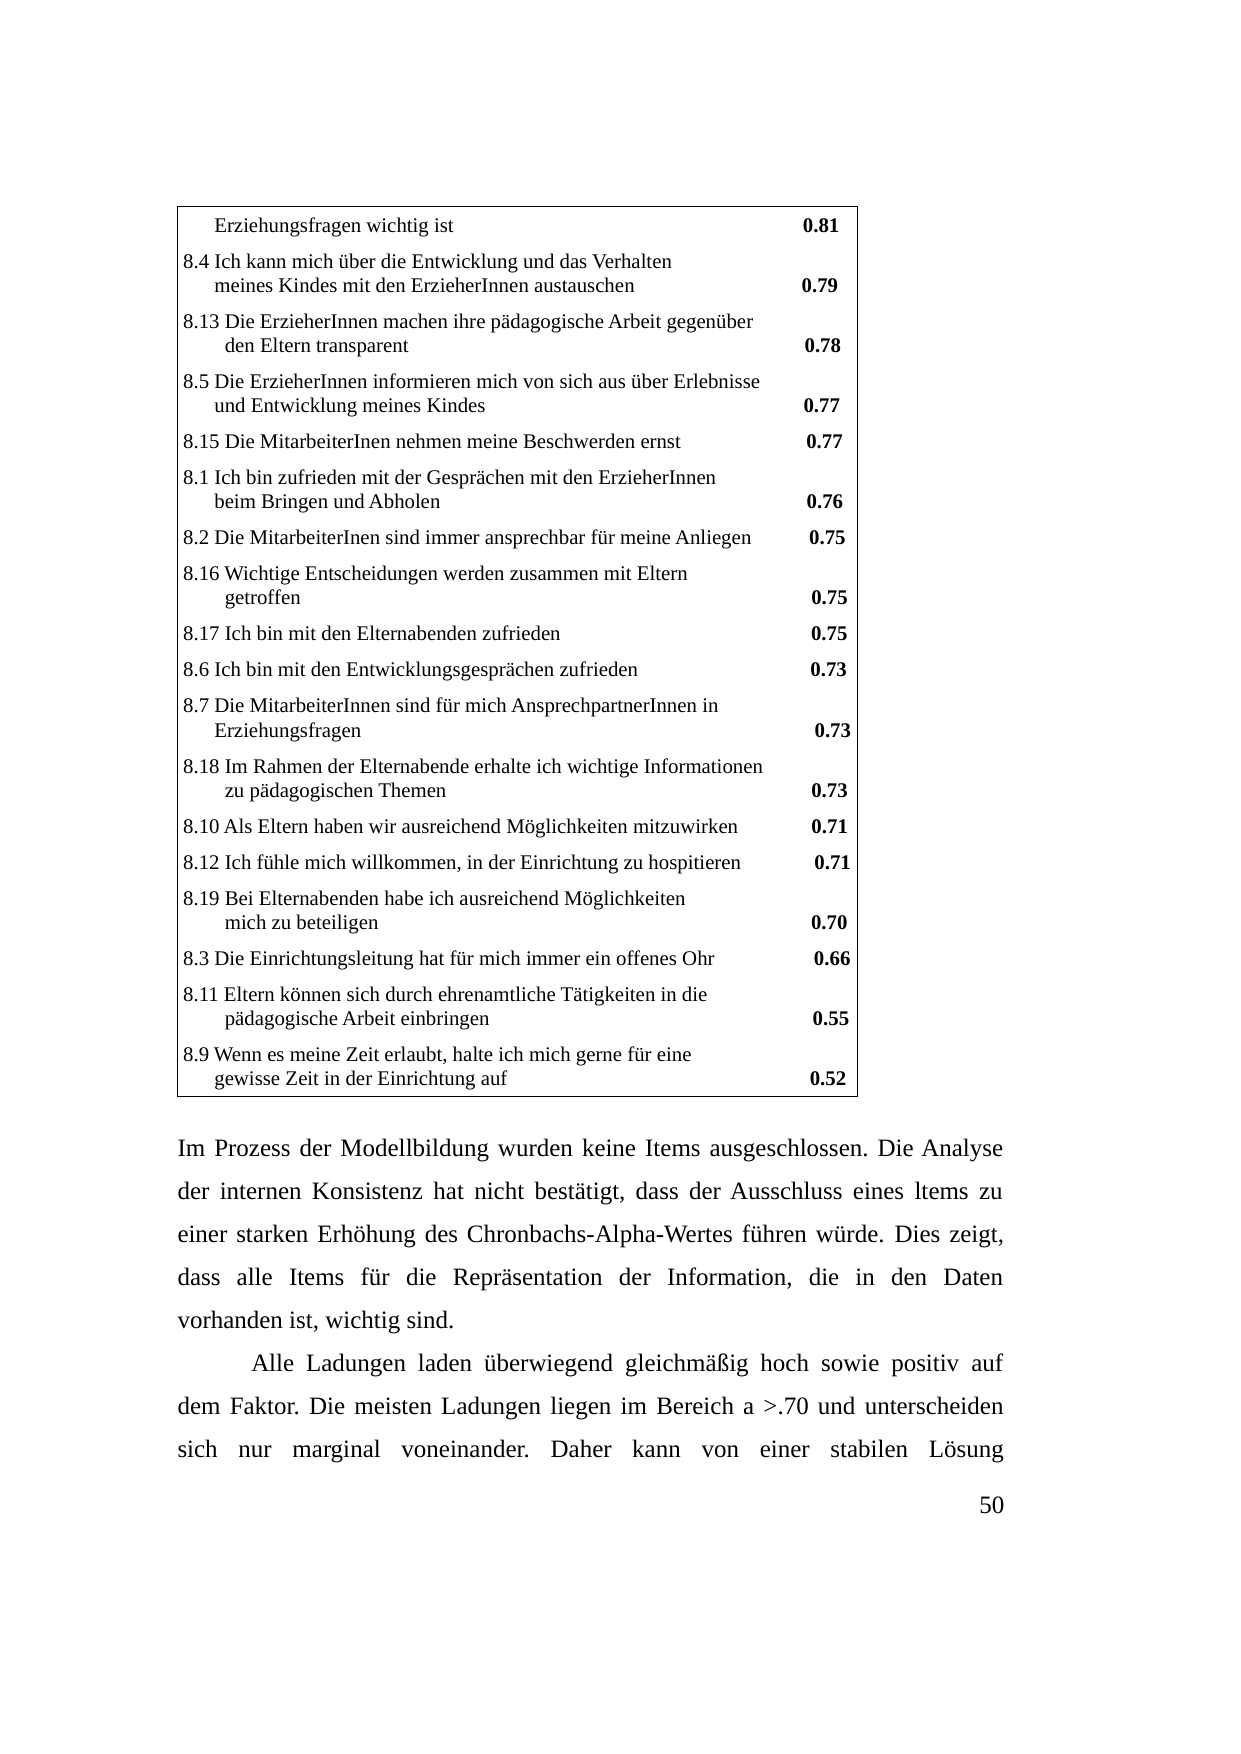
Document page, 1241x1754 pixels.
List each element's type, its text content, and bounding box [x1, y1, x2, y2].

text Alle Ladungen laden überwiegend gleichmäßig hoch sowie positiv auf dem Faktor. Die meisten Ladungen liegen im Bereich a >.70 und unterscheiden sich nur marginal voneinander. Daher kann von einer stabilen Lösung [177, 1348, 1004, 1463]
table_header Erziehungsfragen wichtig ist 0.81 8.4 Ich kann mich über die Entwicklung und das Verhalten meines Kindes mit den ErzieherInnen austauschen 0.79 8.13 Die ErzieherInnen machen ihre pädagogische Arbeit gegenüber den Eltern transparent 0.78 8.5 Die ErzieherInnen informieren mich von sich aus über Erlebnisse und Entwicklung meines Kindes 0.77 8.15 Die MitarbeiterInen nehmen meine Beschwerden ernst 0.77 8.1 Ich bin zufrieden mit der Gesprächen mit den ErzieherInnen beim Bringen und Abholen 0.76 8.2 Die MitarbeiterInen sind immer ansprechbar für meine Anliegen 0.75 8.16 Wichtige Entscheidungen werden zusammen mit Eltern getroffen 0.75 8.17 Ich bin mit den Elternabenden zufrieden 0.75 8.6 Ich bin mit den Entwicklungsgesprächen zufrieden 0.73 8.7 Die MitarbeiterInnen sind für mich AnsprechpartnerInnen in Erziehungsfragen 0.73 8.18 Im Rahmen der Elternabende erhalte ich wichtige Informationen zu pädagogischen Themen 0.73 8.10 Als Eltern haben wir ausreichend Möglichkeiten mitzuwirken 0.71 8.12 Ich fühle mich willkommen, in der Einrichtung zu hospitieren 0.71 8.19 Bei Elternabenden habe ich ausreichend Möglichkeiten mich zu beteiligen 0.70 8.3 Die Einrichtungsleitung hat für mich immer ein offenes Ohr 0.66 8.11 Eltern können sich durch ehrenamtliche Tätigkeiten in die pädagogische Arbeit einbringen 0.55 8.9 Wenn es meine Zeit erlaubt, halte ich mich gerne für eine gewisse Zeit in der Einrichtung auf 0.52 [178, 207, 857, 1096]
text Im Prozess der Modellbildung wurden keine Items ausgeschlossen. Die Analyse der internen Konsistenz hat nicht bestätigt, dass der Ausschluss eines ltems zu einer starken Erhöhung des Chronbachs-Alpha-Wertes führen würde. Dies zeigt, dass alle Items für die Repräsentation der Information, die in den Daten vorhanden ist, wichtig sind. [177, 1133, 1004, 1334]
